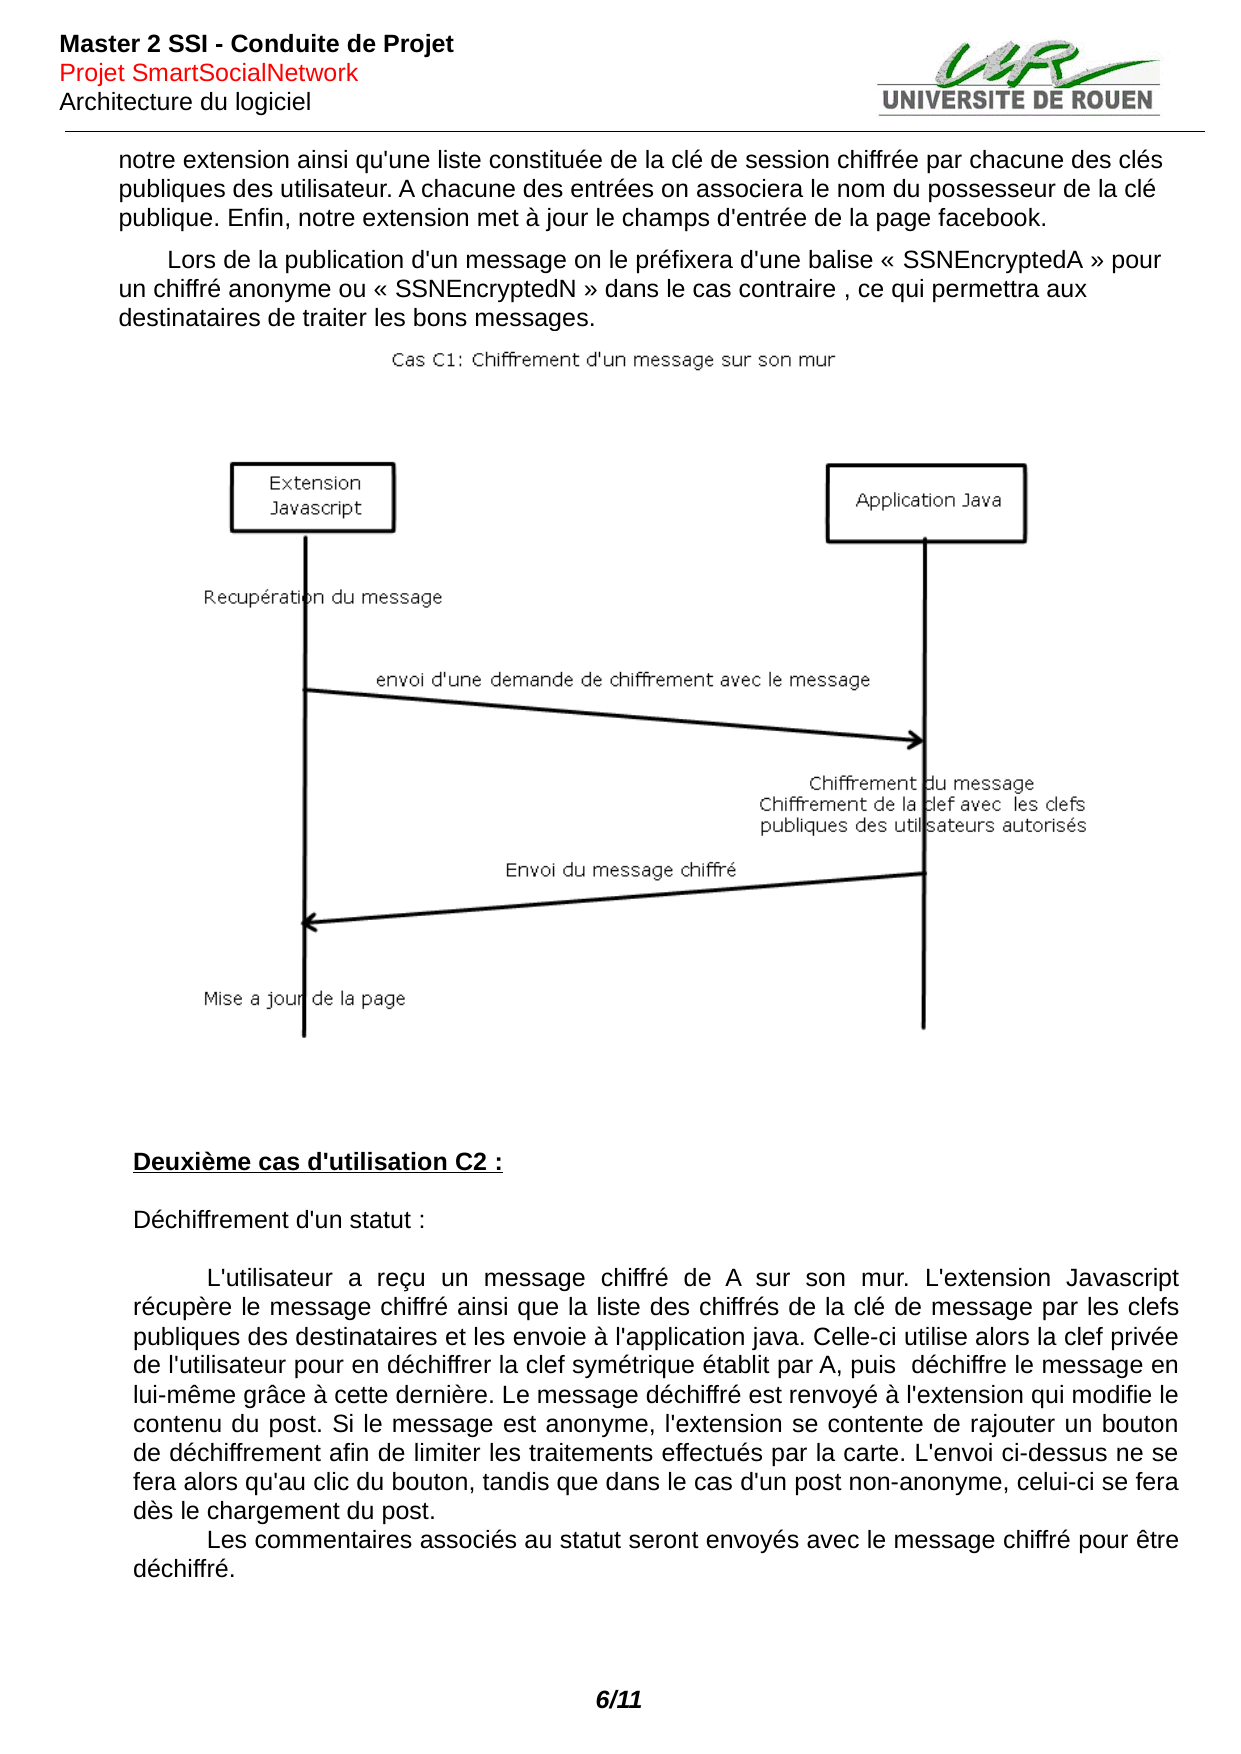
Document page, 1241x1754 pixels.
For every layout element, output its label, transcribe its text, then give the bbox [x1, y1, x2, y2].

text L'utilisateur a reçu un message chiffré de A sur son mur. L'extension Javascript récupère le message chiffré ainsi que la liste des chiffrés de la clé de message par les clefs publiques des destinataires et les envoie à l'application java. Celle-ci utilise alors la clef privée de l'utilisateur pour en déchiffrer la clef symétrique établit par A, puis déchiffre le message en lui-même grâce à cette dernière. Le message déchiffré est renvoyé à l'extension qui modifie le contenu du post. Si le message est anonyme, l'extension se contente de rajouter un bouton de déchiffrement afin de limiter les traitements effectués par la carte. L'envoi ci-dessus ne se fera alors qu'au clic du bouton, tandis que dans le cas d'un post non-anonyme, celui-ci se fera dès le chargement du post. [133, 1263, 1181, 1525]
picture [96, 331, 1145, 1118]
picture [872, 32, 1170, 118]
subtitle notre extension ainsi qu'une liste constituée de la clé de session chiffrée par chacune des clés publiques des utilisateur. A chacune des entrées on associera le nom du possesseur de la clé publique. Enfin, notre extension met à jour le champs d'entrée de la page facebook. [89, 145, 1181, 232]
text Déchiffrement d'un statut : [133, 1205, 1181, 1234]
subtitle Lors de la publication d'un message on le préfixera d'une balise « SSNEncryptedA » pour un chiffré anonyme ou « SSNEncryptedN » dans le cas contraire , ce qui permettra aux destinataires de traiter les bons messages. [89, 244, 1181, 332]
text Deuxième cas d'utilisation C2 : [133, 1147, 1181, 1176]
text Les commentaires associés au statut seront envoyés avec le message chiffré pour être déchiffré. [133, 1525, 1181, 1583]
